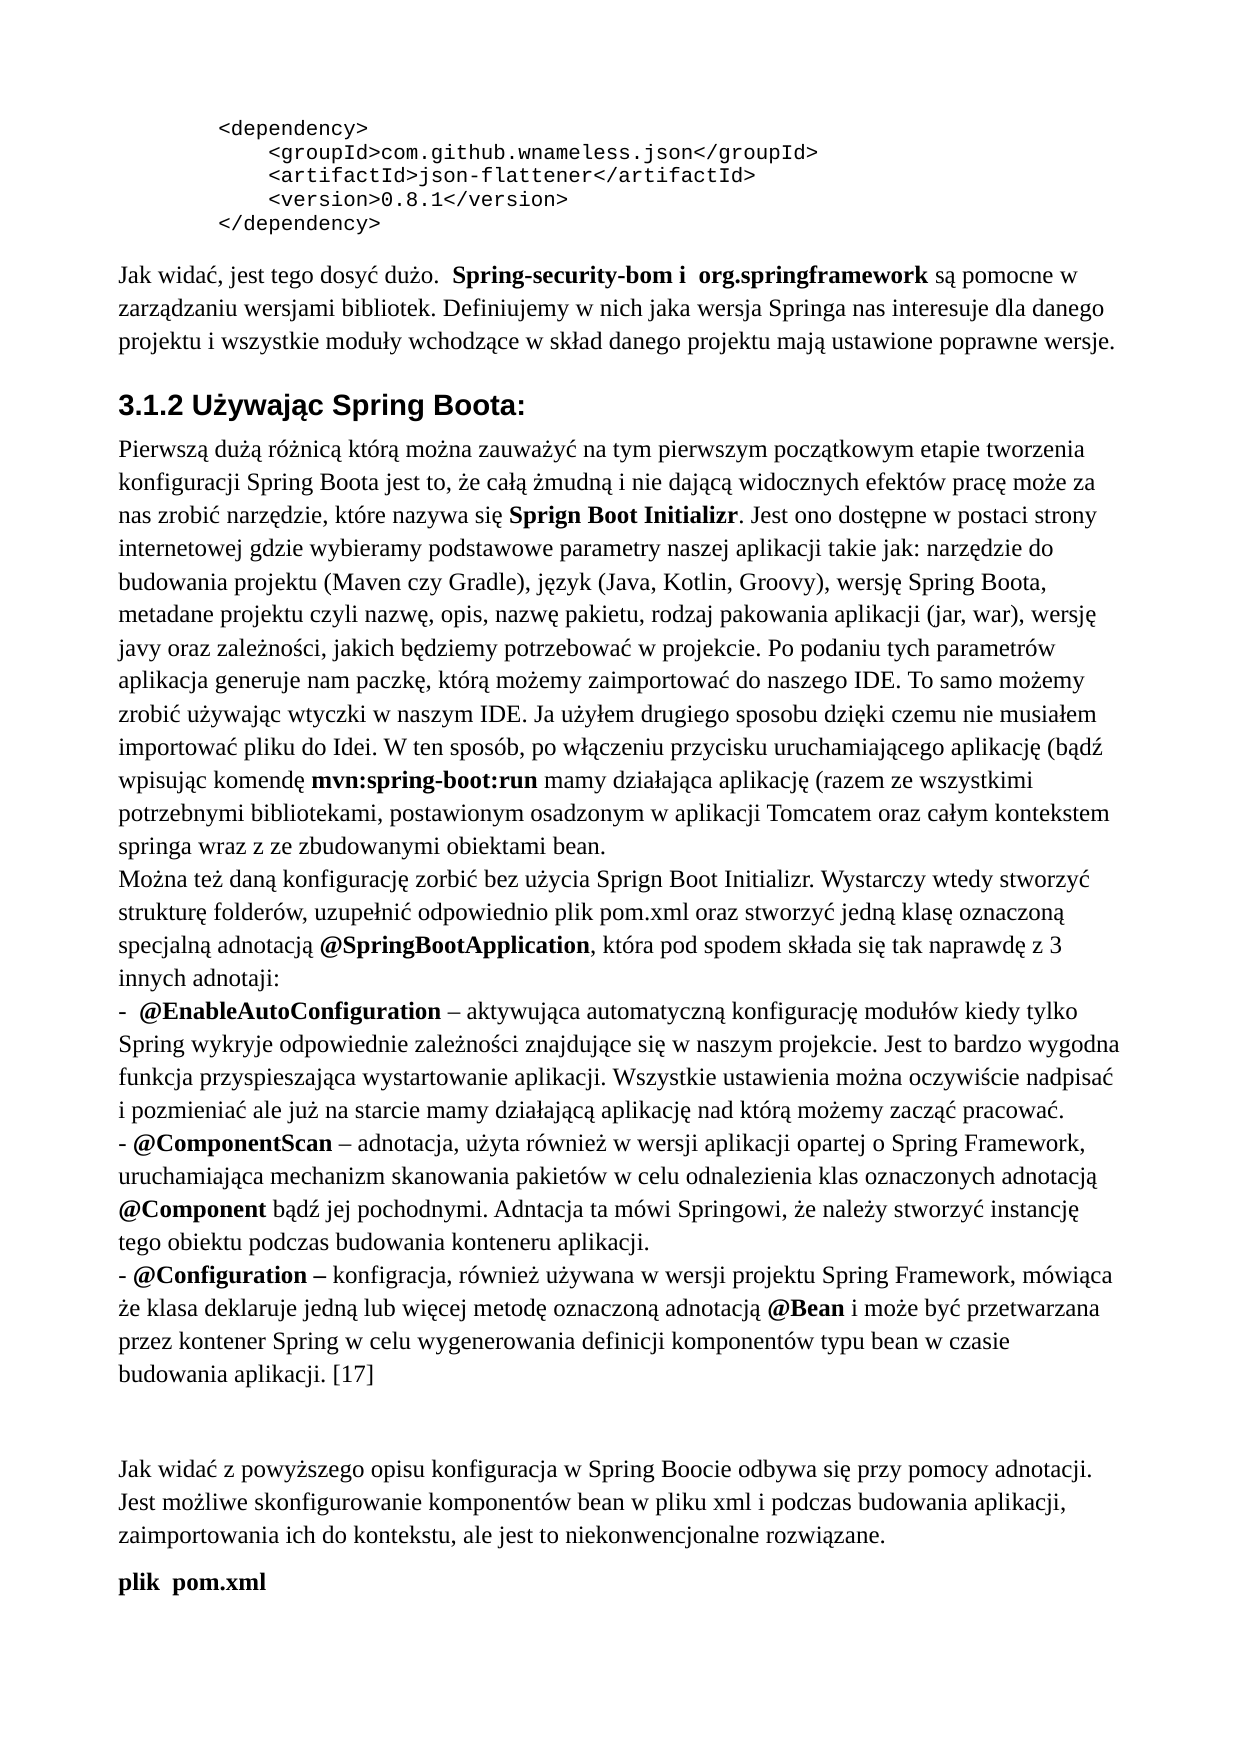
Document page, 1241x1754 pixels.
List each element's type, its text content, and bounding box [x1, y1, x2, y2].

text Pierwszą dużą różnicą którą można zauważyć na tym pierwszym początkowym etapie tworzenia konfiguracji Spring Boota jest to, że całą żmudną i nie dającą widocznych efektów pracę może za nas zrobić narzędzie, które nazywa się Sprign Boot Initializr. Jest ono dostępne w postaci strony internetowej gdzie wybieramy podstawowe parametry naszej aplikacji takie jak: narzędzie do budowania projektu (Maven czy Gradle), język (Java, Kotlin, Groovy), wersję Spring Boota, metadane projektu czyli nazwę, opis, nazwę pakietu, rodzaj pakowania aplikacji (jar, war), wersję javy oraz zależności, jakich będziemy potrzebować w projekcie. Po podaniu tych parametrów aplikacja generuje nam paczkę, którą możemy zaimportować do naszego IDE. To samo możemy zrobić używając wtyczki w naszym IDE. Ja użyłem drugiego sposobu dzięki czemu nie musiałem importować pliku do Idei. W ten sposób, po włączeniu przycisku uruchamiającego aplikację (bądź wpisując komendę mvn:spring-boot:run mamy działająca aplikację (razem ze wszystkimi potrzebnymi bibliotekami, postawionym osadzonym w aplikacji Tomcatem oraz całym kontekstem springa wraz z ze zbudowanymi obiektami bean. Można też daną konfigurację zorbić bez użycia Sprign Boot Initializr. Wystarczy wtedy stworzyć strukturę folderów, uzupełnić odpowiednio plik pom.xml oraz stworzyć jedną klasę oznaczoną specjalną adnotacją @SpringBootApplication, która pod spodem składa się tak naprawdę z 3 innych adnotaji: - @EnableAutoConfiguration – aktywująca automatyczną konfigurację modułów kiedy tylko Spring wykryje odpowiednie zależności znajdujące się w naszym projekcie. Jest to bardzo wygodna funkcja przyspieszająca wystartowanie aplikacji. Wszystkie ustawienia można oczywiście nadpisać i pozmieniać ale już na starcie mamy działającą aplikację nad którą możemy zacząć pracować. - @ComponentScan – adnotacja, użyta również w wersji aplikacji opartej o Spring Framework, uruchamiająca mechanizm skanowania pakietów w celu odnalezienia klas oznaczonych adnotacją @Component bądź jej pochodnymi. Adntacja ta mówi Springowi, że należy stworzyć instancję tego obiektu podczas budowania konteneru aplikacji. - @Configuration – konfigracja, również używana w wersji projektu Spring Framework, mówiąca że klasa deklaruje jedną lub więcej metodę oznaczoną adnotacją @Bean i może być przetwarzana przez kontener Spring w celu wygenerowania definicji komponentów typu bean w czasie budowania aplikacji. [17] [118, 434, 1122, 1388]
text plik pom.xml [118, 1567, 1122, 1596]
text <dependency> [118, 118, 1122, 142]
text <artifactId>json-flattener</artifactId> [118, 165, 1122, 189]
text <groupId>com.github.wnameless.json</groupId> [118, 142, 1122, 165]
subtitle 3.1.2 Używając Spring Boota: [118, 388, 1122, 422]
text Jak widać z powyższego opisu konfiguracja w Spring Boocie odbywa się przy pomocy adnotacji. Jest możliwe skonfigurowanie komponentów bean w pliku xml i podczas budowania aplikacji, zaimportowania ich do kontekstu, ale jest to niekonwencjonalne rozwiązane. [118, 1454, 1122, 1549]
text Jak widać, jest tego dosyć dużo. Spring-security-bom i org.springframework są pomocne w zarządzaniu wersjami bibliotek. Definiujemy w nich jaka wersja Springa nas interesuje dla danego projektu i wszystkie moduły wchodzące w skład danego projektu mają ustawione poprawne wersje. [118, 260, 1122, 355]
text <version>0.8.1</version> [118, 189, 1122, 213]
text </dependency> [118, 213, 1122, 236]
